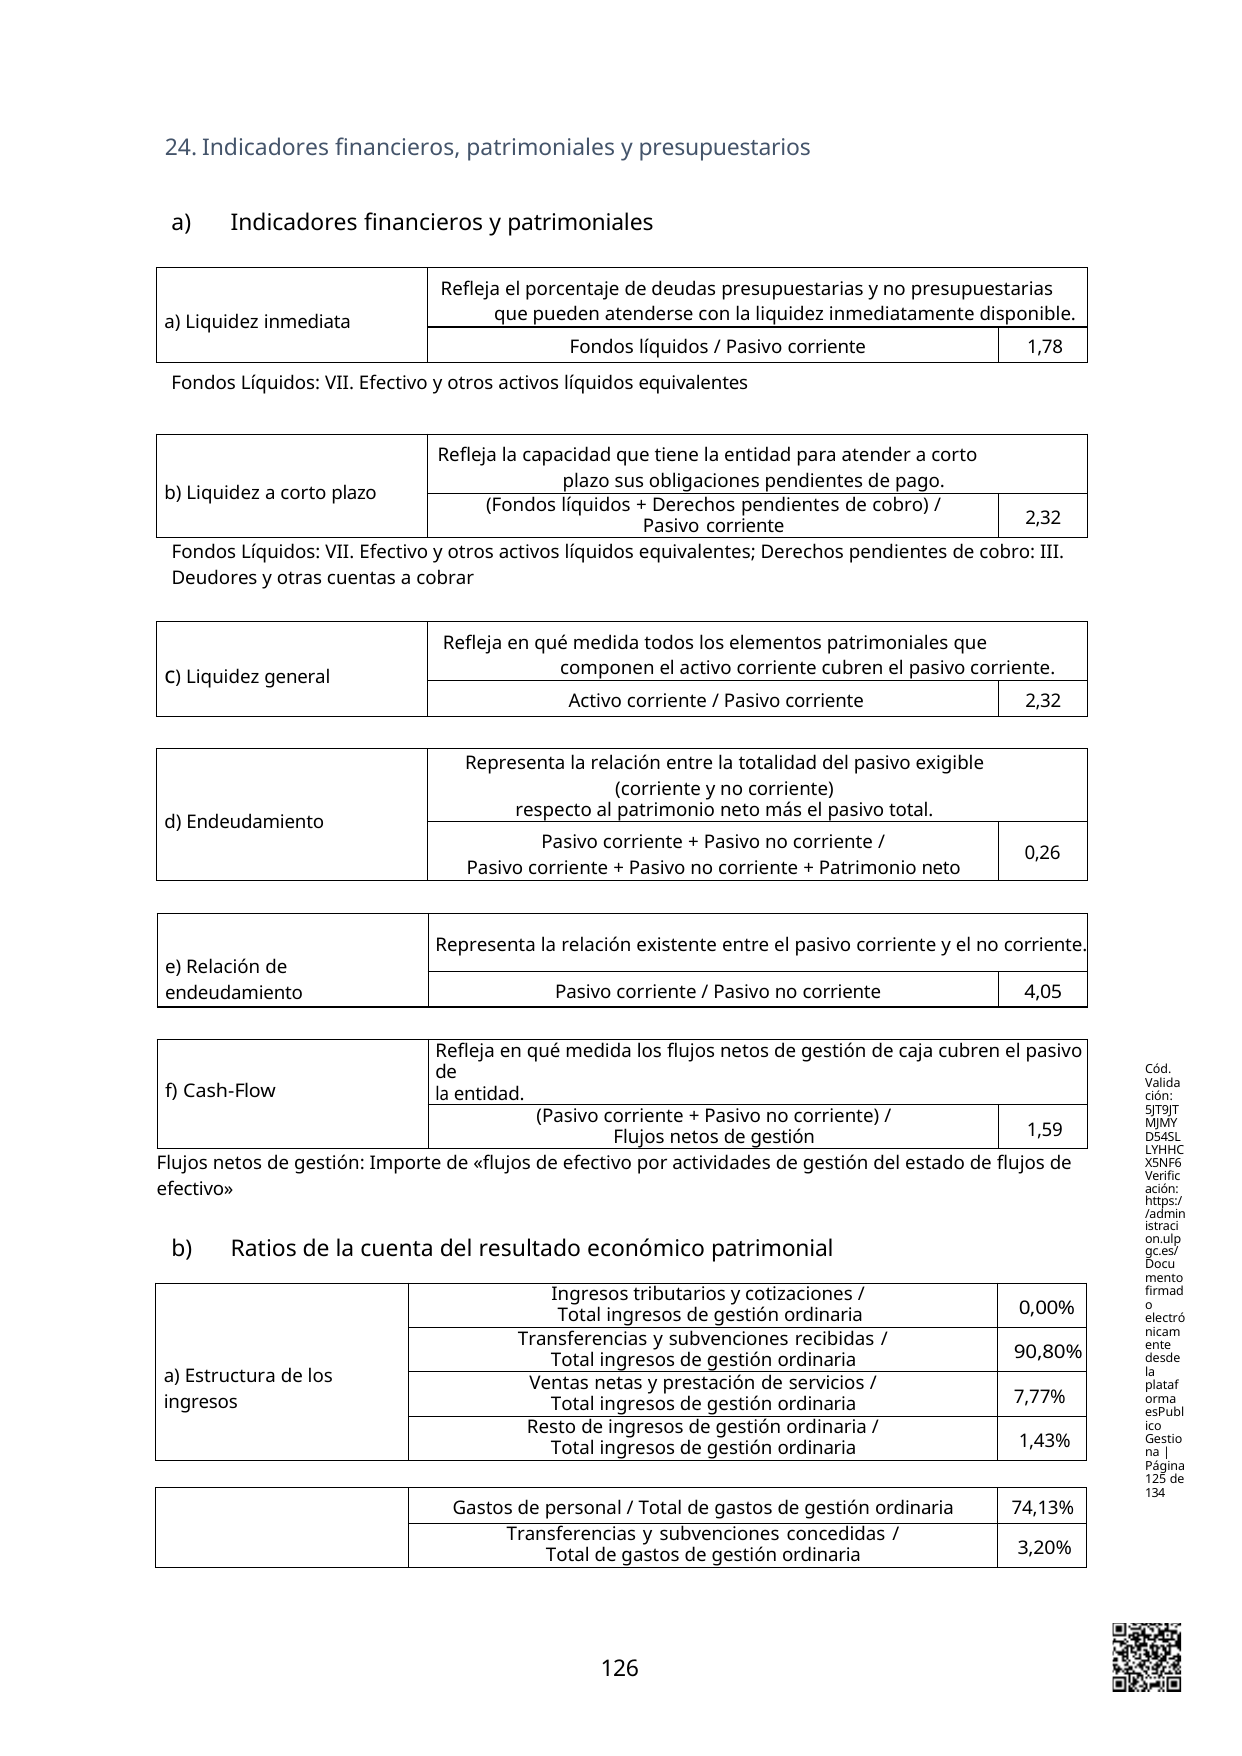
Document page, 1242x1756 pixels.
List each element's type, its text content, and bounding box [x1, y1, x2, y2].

text Fondos Líquidos: VII. Efectivo y otros activos líquidos equivalentes [171, 369, 1153, 395]
table_header d) Endeudamiento [157, 749, 427, 880]
list Cód. Validación: 5JT9JTMJMYD54SLLYHHCX5NF6 [1145, 1063, 1186, 1171]
table_cell Pasivo corriente + Pasivo no corriente / Pasivo corriente + Pasivo no corriente + Patrimonio neto [428, 822, 998, 880]
table_header e) Relación de endeudamiento [158, 914, 428, 1006]
table_header a) Liquidez inmediata [157, 268, 427, 362]
table_cell (Fondos líquidos + Derechos pendientes de cobro) / Pasivo corriente [428, 494, 998, 537]
table_cell 1,59 [999, 1105, 1087, 1148]
table_header Representa la relación existente entre el pasivo corriente y el no corriente. [429, 914, 1087, 971]
table_cell Transferencias y subvenciones concedidas / Total de gastos de gestión ordinaria [409, 1524, 997, 1567]
table_header Refleja en qué medida los flujos netos de gestión de caja cubren el pasivo de la entidad. [429, 1040, 1087, 1104]
table_header Refleja la capacidad que tiene la entidad para atender a corto plazo sus obligaciones pendientes de pago. [428, 435, 1087, 493]
list Verificación: https://administracion.ulpgc.es/ [1145, 1171, 1186, 1258]
table_header Ingresos tributarios y cotizaciones / Total ingresos de gestión ordinaria [409, 1284, 997, 1327]
table_header [156, 1488, 408, 1567]
table_header b) Liquidez a corto plazo [157, 435, 427, 537]
list Ratios de la cuenta del resultado económico patrimonial [171, 1232, 1143, 1263]
table_cell 0,26 [999, 822, 1087, 880]
text Fondos Líquidos: VII. Efectivo y otros activos líquidos equivalentes; Derechos pendientes de cobro: III. Deudores y otras cuentas a cobrar [171, 538, 1101, 589]
list Documento firmado electrónicamente desde la plataforma esPublico Gestiona | Página 125 de 134 [1145, 1258, 1186, 1500]
table_header c) Liquidez general [157, 622, 427, 716]
table_cell Activo corriente / Pasivo corriente [428, 681, 998, 716]
table_cell 2,32 [999, 494, 1087, 537]
table_cell Ventas netas y prestación de servicios / Total ingresos de gestión ordinaria [409, 1372, 997, 1416]
table_header Refleja el porcentaje de deudas presupuestarias y no presupuestarias que pueden atenderse con la liquidez inmediatamente disponible. [428, 268, 1087, 326]
table_header f) Cash-Flow [158, 1040, 428, 1148]
table_cell 3,20% [998, 1524, 1086, 1567]
table_header Representa la relación entre la totalidad del pasivo exigible (corriente y no corriente) respecto al patrimonio neto más el pasivo total. [428, 749, 1087, 821]
table_cell 1,43% [998, 1417, 1086, 1460]
list Indicadores financieros y patrimoniales [171, 206, 1153, 237]
table_cell Fondos líquidos / Pasivo corriente [428, 328, 998, 362]
table_cell Transferencias y subvenciones recibidas / Total ingresos de gestión ordinaria [409, 1328, 997, 1371]
table_cell 1,78 [999, 328, 1087, 362]
table_cell Resto de ingresos de gestión ordinaria / Total ingresos de gestión ordinaria [409, 1417, 997, 1460]
table_cell 4,05 [999, 972, 1087, 1006]
table_cell Pasivo corriente / Pasivo no corriente [429, 972, 998, 1006]
table_cell 7,77% [998, 1372, 1086, 1416]
table_header 0,00% [998, 1284, 1086, 1327]
table_header Refleja en qué medida todos los elementos patrimoniales que componen el activo corriente cubren el pasivo corriente. [428, 622, 1087, 680]
table_header a) Estructura de los ingresos [156, 1284, 408, 1460]
text Flujos netos de gestión: Importe de «flujos de efectivo por actividades de gestión del estado de flujos de efectivo» [156, 1149, 1101, 1201]
table_cell (Pasivo corriente + Pasivo no corriente) / Flujos netos de gestión [429, 1105, 998, 1148]
table_cell 90,80% [998, 1328, 1086, 1371]
table_cell 2,32 [999, 681, 1087, 716]
list [1143, 1061, 1186, 1613]
list Indicadores financieros, patrimoniales y presupuestarios [164, 131, 1153, 162]
table_header 74,13% [998, 1488, 1086, 1522]
table_header Gastos de personal / Total de gastos de gestión ordinaria [409, 1488, 997, 1522]
